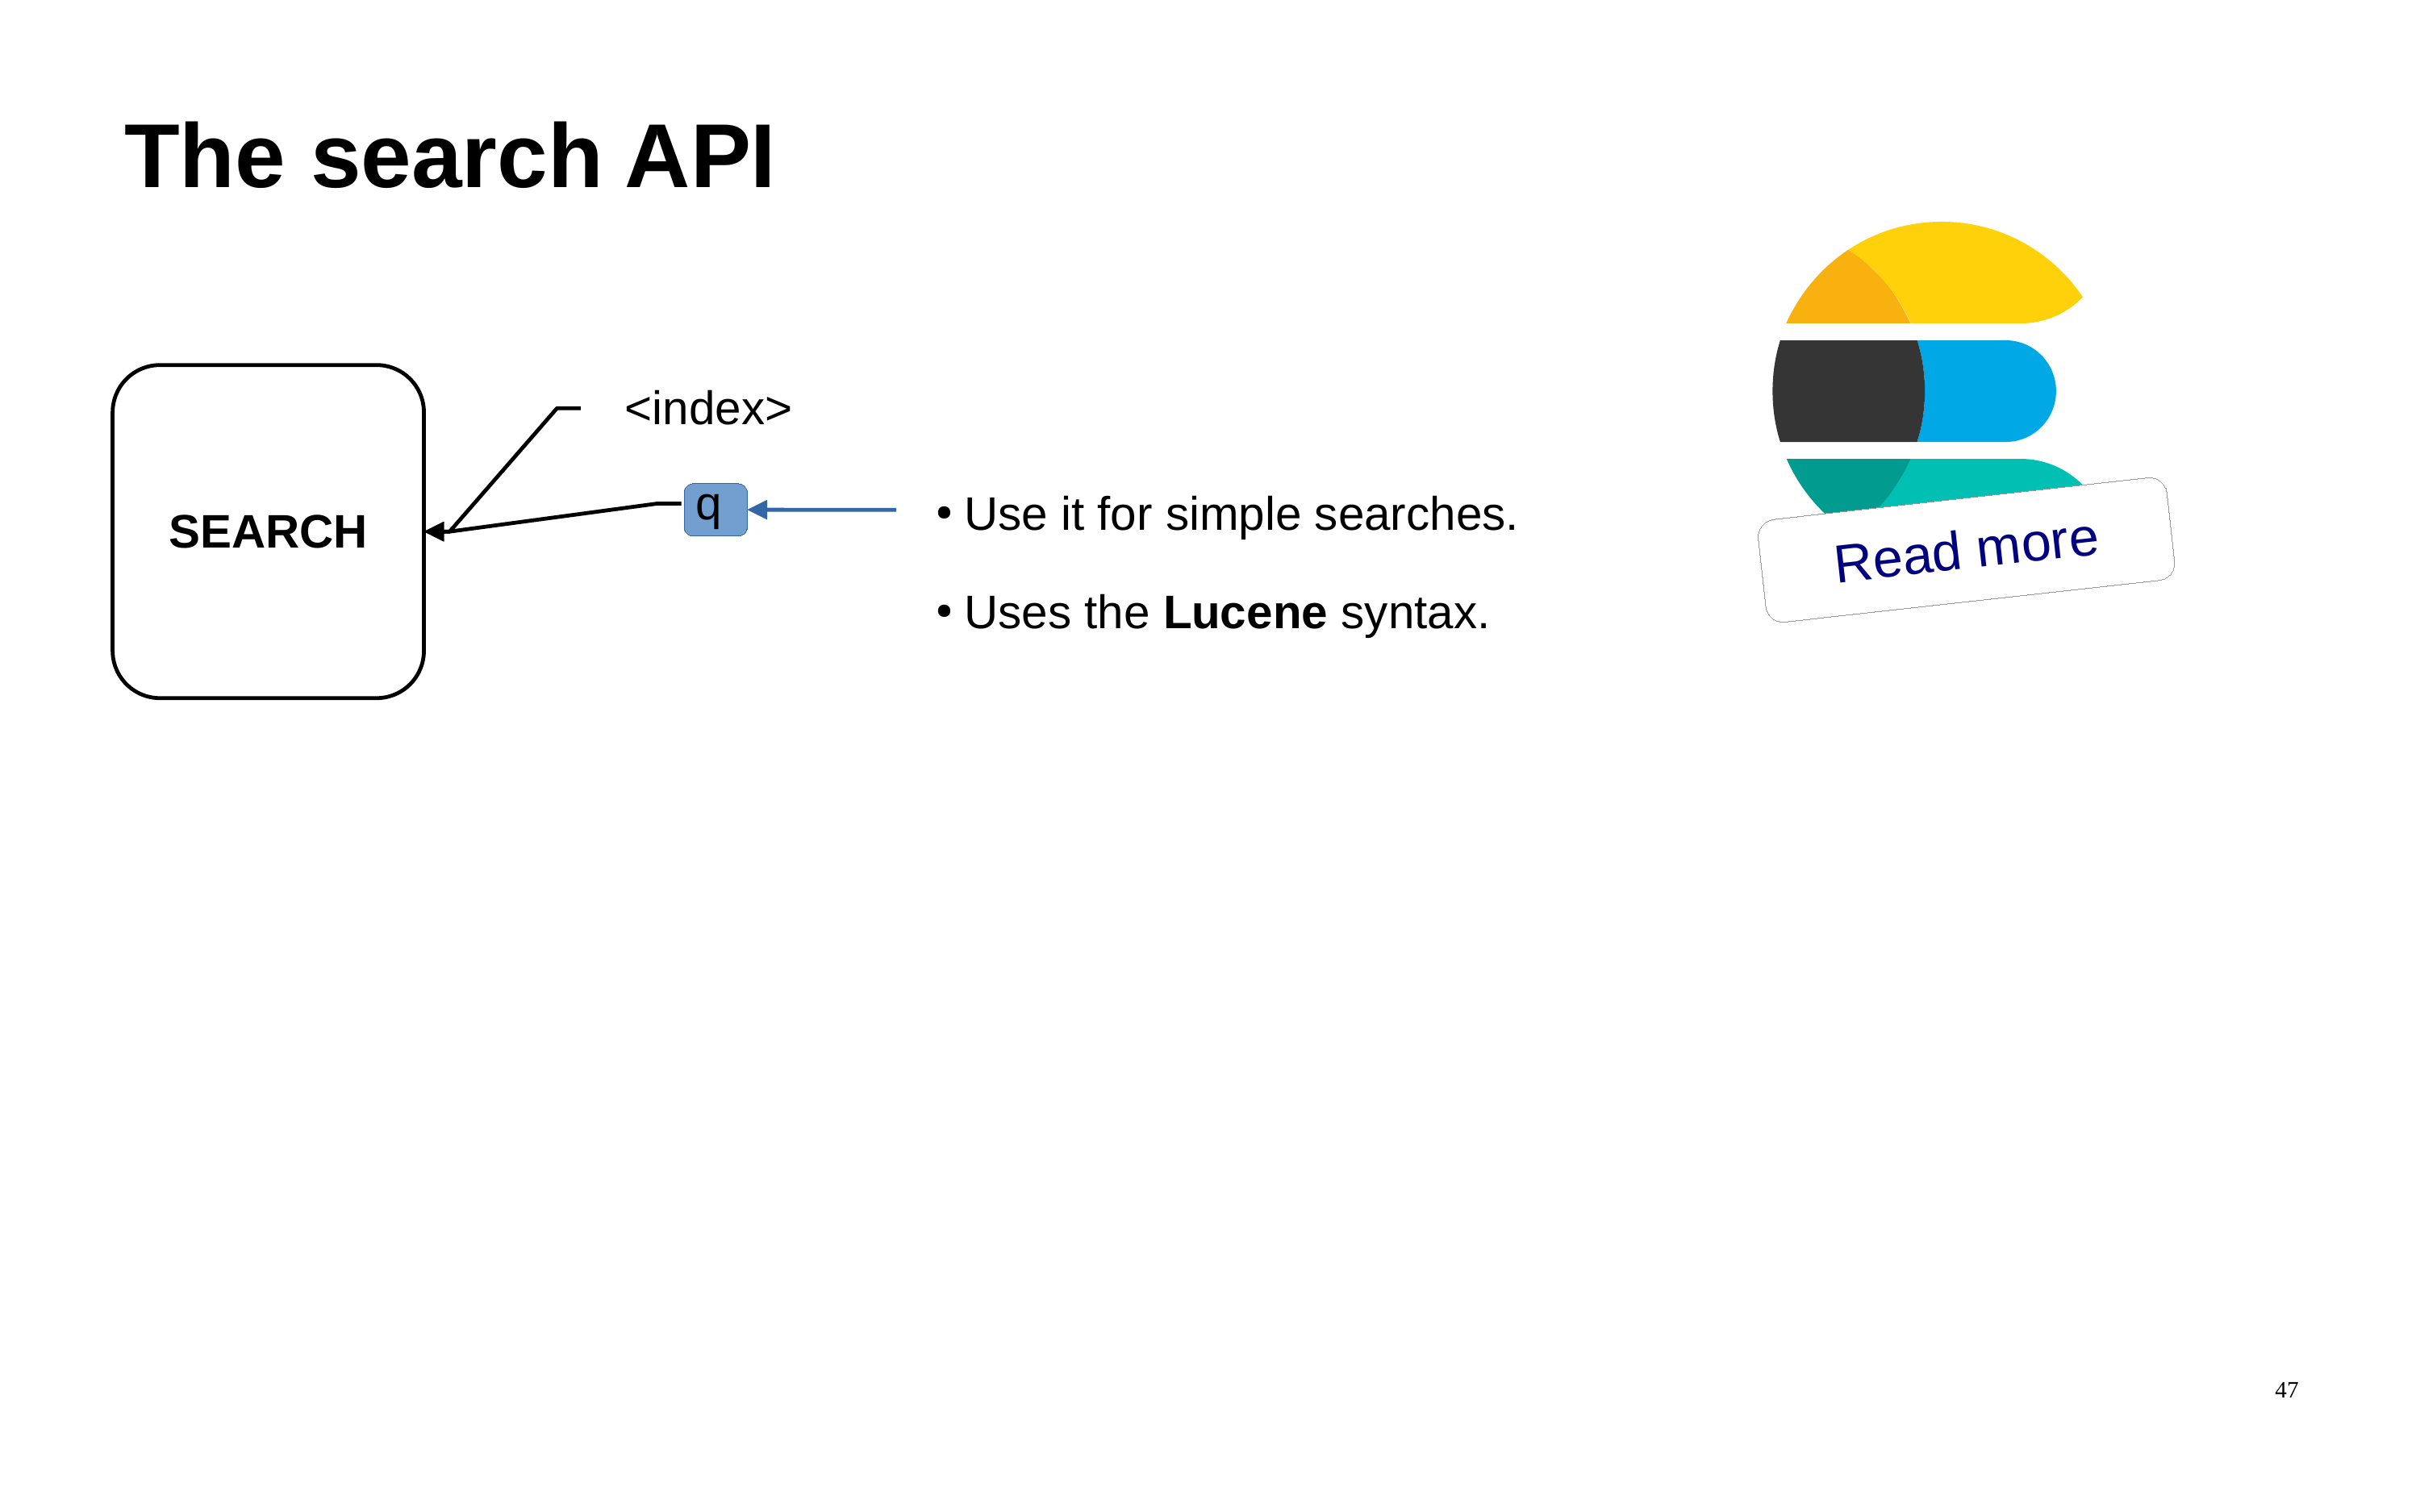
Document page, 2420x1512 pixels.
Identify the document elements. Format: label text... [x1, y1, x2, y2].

picture [1729, 200, 2129, 586]
text_box [580, 376, 838, 441]
text_box SEARCH [112, 364, 424, 698]
text_box Read more [1758, 477, 2175, 623]
text_box The search API [112, 61, 1287, 251]
text_box [737, 483, 748, 536]
text_box q [681, 471, 737, 536]
text_box Use it for simple searches. Uses the Lucene syntax. [924, 455, 1577, 691]
